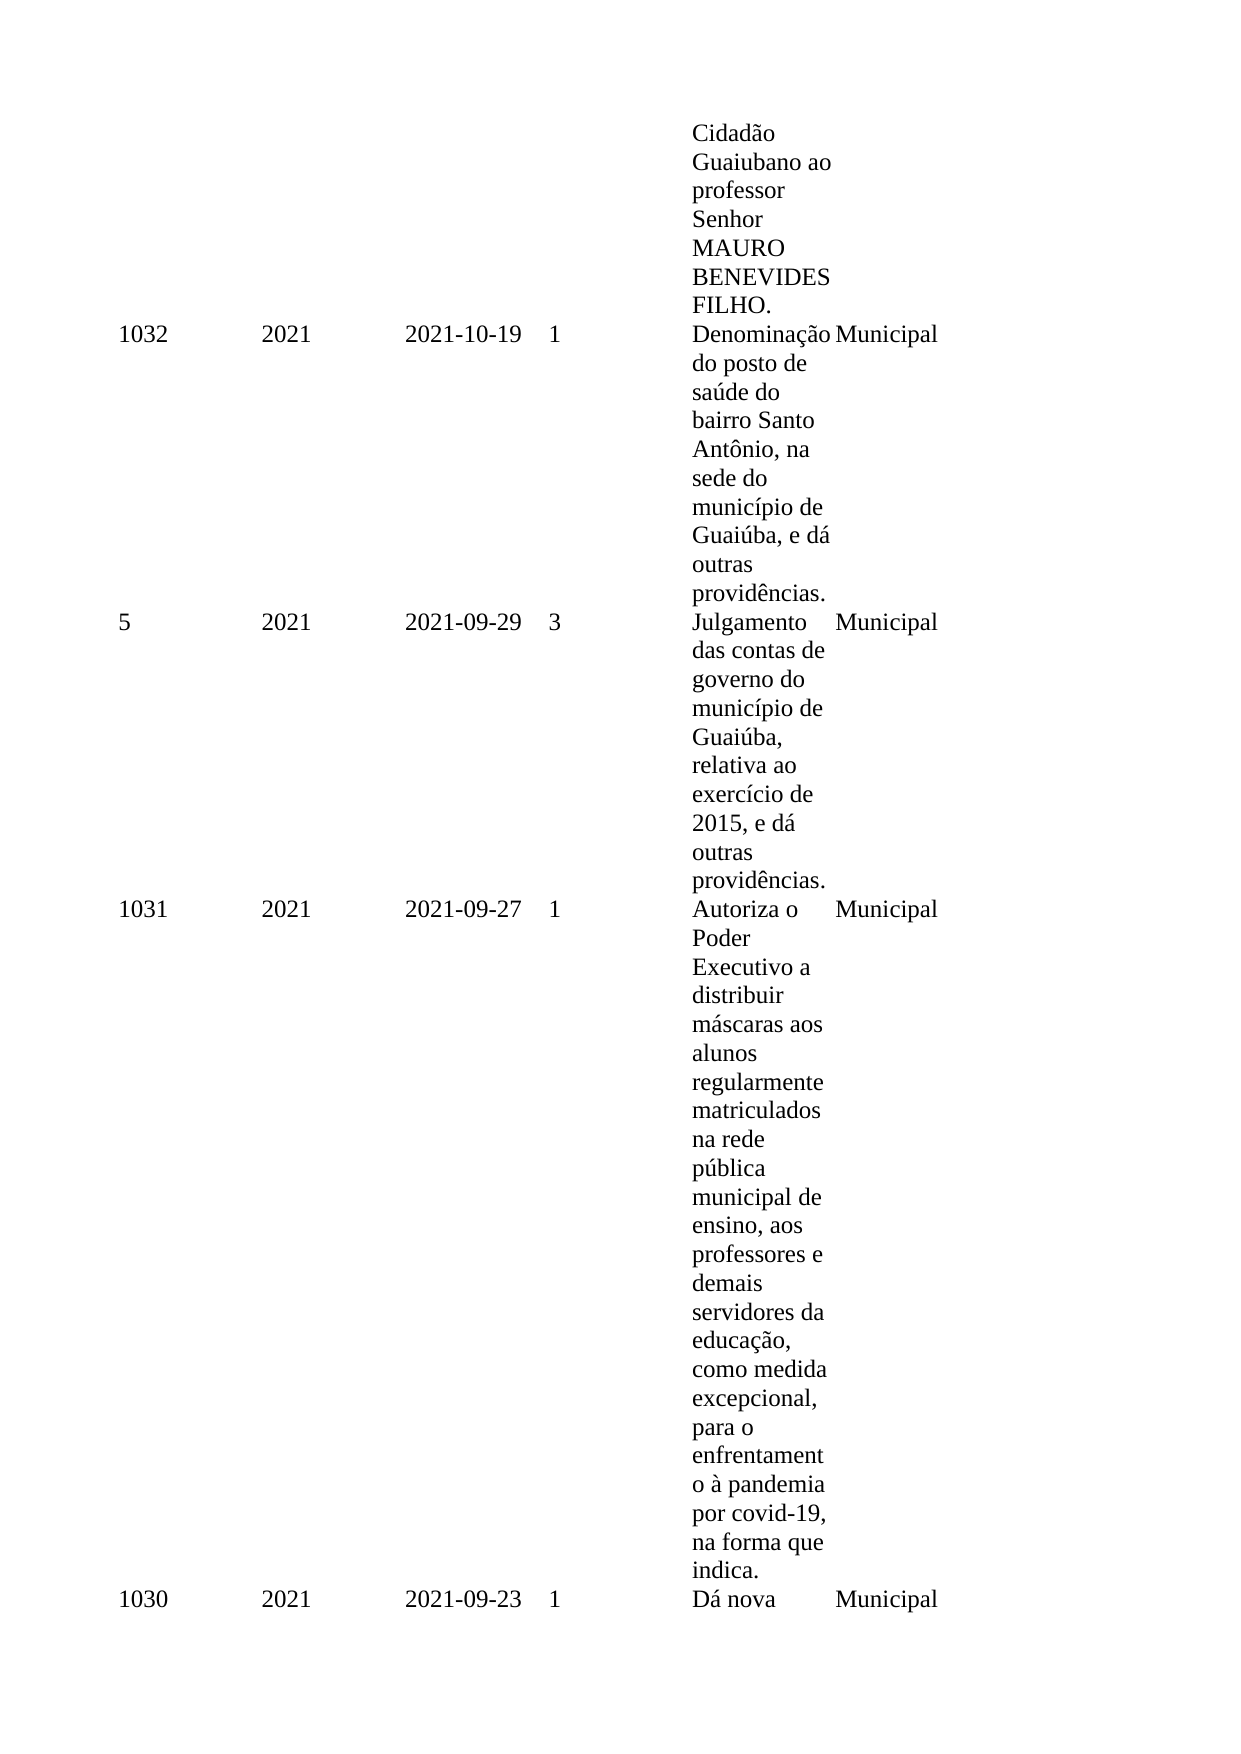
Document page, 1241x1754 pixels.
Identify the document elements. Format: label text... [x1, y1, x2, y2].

table_cell 2021 [261, 319, 405, 607]
table_cell [979, 1584, 1122, 1613]
table_cell 1 [548, 319, 692, 607]
table_cell [835, 118, 979, 319]
table_cell [405, 118, 548, 319]
table_cell 3 [548, 607, 692, 894]
table_cell 1032 [118, 319, 261, 607]
table_cell Dá nova [692, 1584, 835, 1613]
table_cell 2021-09-29 [405, 607, 548, 894]
table_cell [979, 319, 1122, 607]
table_cell 2021 [261, 607, 405, 894]
table_cell [979, 118, 1122, 319]
table_cell Municipal [835, 319, 979, 607]
table_cell [979, 607, 1122, 894]
table_cell [548, 118, 692, 319]
table_cell [261, 118, 405, 319]
table_cell 1 [548, 894, 692, 1584]
table_cell 1030 [118, 1584, 261, 1613]
table_cell [979, 894, 1122, 1584]
table_cell 5 [118, 607, 261, 894]
table_cell 2021 [261, 1584, 405, 1613]
table_cell 1031 [118, 894, 261, 1584]
table_cell Municipal [835, 1584, 979, 1613]
table_cell 2021-09-23 [405, 1584, 548, 1613]
table_cell 1 [548, 1584, 692, 1613]
table_cell 2021-10-19 [405, 319, 548, 607]
table_cell [118, 118, 261, 319]
table_cell Cidadão Guaiubano ao professor Senhor MAURO BENEVIDES FILHO. [692, 118, 835, 319]
table_cell Denominação do posto de saúde do bairro Santo Antônio, na sede do município de Guaiúba, e dá outras providências. [692, 319, 835, 607]
table_cell Municipal [835, 894, 979, 1584]
table_cell Municipal [835, 607, 979, 894]
table_cell Julgamento das contas de governo do município de Guaiúba, relativa ao exercício de 2015, e dá outras providências. [692, 607, 835, 894]
table_cell 2021-09-27 [405, 894, 548, 1584]
table_cell 2021 [261, 894, 405, 1584]
table_cell Autoriza o Poder Executivo a distribuir máscaras aos alunos regularmente matriculados na rede pública municipal de ensino, aos professores e demais servidores da educação, como medida excepcional, para o enfrentamento à pandemia por covid-19, na forma que indica. [692, 894, 835, 1584]
